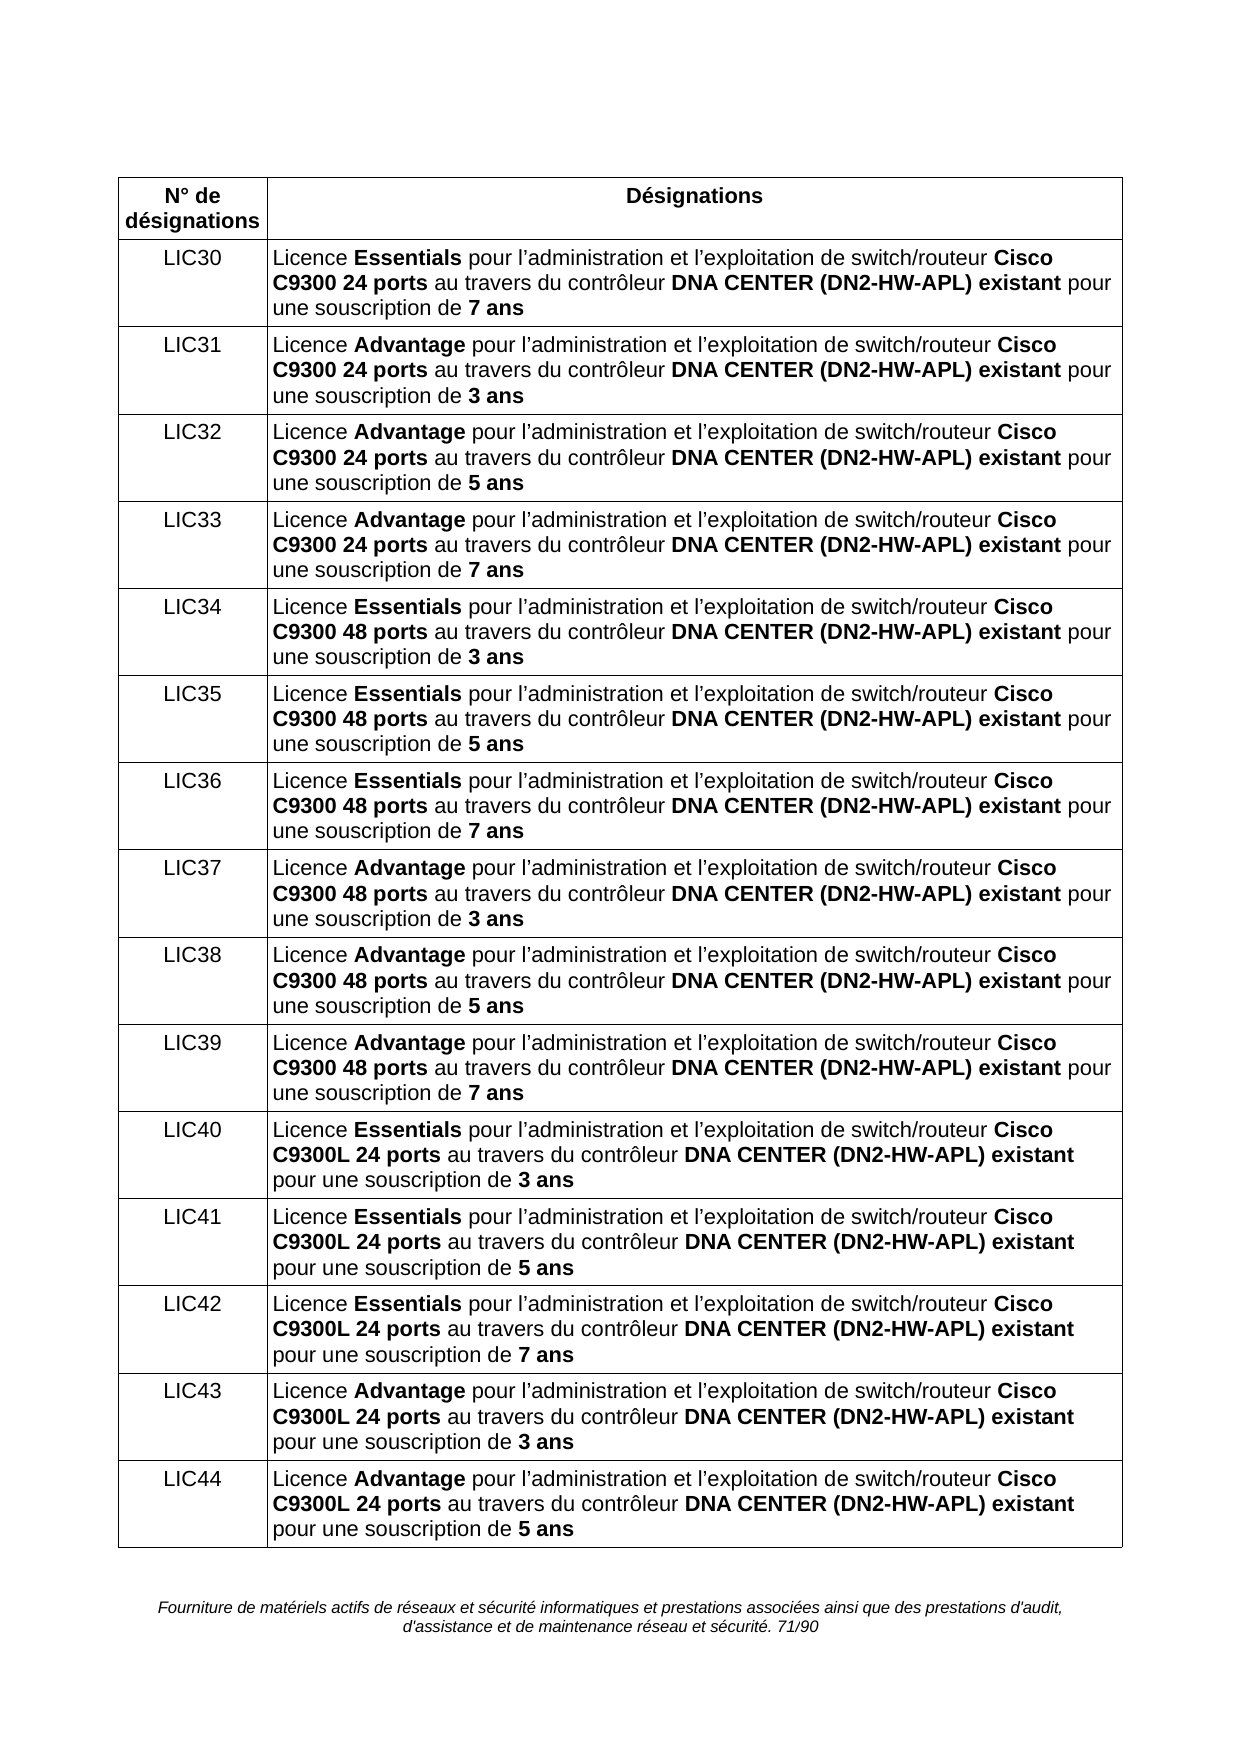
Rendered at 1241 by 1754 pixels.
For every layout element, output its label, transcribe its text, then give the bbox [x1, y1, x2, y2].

table_cell Licence Advantage pour l’administration et l’exploitation de switch/routeur Cisco C9300 24 ports au travers du contrôleur DNA CENTER (DN2-HW-APL) existant pour une souscription de 7 ans [268, 502, 1122, 588]
table_cell LIC34 [119, 589, 267, 675]
table_cell Licence Essentials pour l’administration et l’exploitation de switch/routeur Cisco C9300 48 ports au travers du contrôleur DNA CENTER (DN2-HW-APL) existant pour une souscription de 7 ans [268, 763, 1122, 849]
table_cell Licence Essentials pour l’administration et l’exploitation de switch/routeur Cisco C9300L 24 ports au travers du contrôleur DNA CENTER (DN2-HW-APL) existant pour une souscription de 7 ans [268, 1286, 1122, 1372]
table_cell Licence Essentials pour l’administration et l’exploitation de switch/routeur Cisco C9300L 24 ports au travers du contrôleur DNA CENTER (DN2-HW-APL) existant pour une souscription de 5 ans [268, 1199, 1122, 1285]
table_cell LIC41 [119, 1199, 267, 1285]
table_cell Licence Advantage pour l’administration et l’exploitation de switch/routeur Cisco C9300 24 ports au travers du contrôleur DNA CENTER (DN2-HW-APL) existant pour une souscription de 3 ans [268, 327, 1122, 413]
table_cell Licence Advantage pour l’administration et l’exploitation de switch/routeur Cisco C9300L 24 ports au travers du contrôleur DNA CENTER (DN2-HW-APL) existant pour une souscription de 5 ans [268, 1461, 1122, 1547]
table_cell Licence Essentials pour l’administration et l’exploitation de switch/routeur Cisco C9300 48 ports au travers du contrôleur DNA CENTER (DN2-HW-APL) existant pour une souscription de 5 ans [268, 676, 1122, 762]
table_cell LIC37 [119, 850, 267, 937]
table_cell Licence Advantage pour l’administration et l’exploitation de switch/routeur Cisco C9300 48 ports au travers du contrôleur DNA CENTER (DN2-HW-APL) existant pour une souscription de 3 ans [268, 850, 1122, 937]
table_cell Licence Essentials pour l’administration et l’exploitation de switch/routeur Cisco C9300L 24 ports au travers du contrôleur DNA CENTER (DN2-HW-APL) existant pour une souscription de 3 ans [268, 1112, 1122, 1198]
table_cell LIC39 [119, 1025, 267, 1111]
table_cell LIC33 [119, 502, 267, 588]
table_cell Licence Essentials pour l’administration et l’exploitation de switch/routeur Cisco C9300 24 ports au travers du contrôleur DNA CENTER (DN2-HW-APL) existant pour une souscription de 7 ans [268, 240, 1122, 326]
table_cell LIC43 [119, 1374, 267, 1460]
table_header N° de désignations [119, 178, 267, 239]
table_cell LIC35 [119, 676, 267, 762]
table_cell Licence Essentials pour l’administration et l’exploitation de switch/routeur Cisco C9300 48 ports au travers du contrôleur DNA CENTER (DN2-HW-APL) existant pour une souscription de 3 ans [268, 589, 1122, 675]
table_cell LIC32 [119, 415, 267, 501]
table_header Désignations [268, 178, 1122, 239]
table_cell LIC36 [119, 763, 267, 849]
table_cell Licence Advantage pour l’administration et l’exploitation de switch/routeur Cisco C9300L 24 ports au travers du contrôleur DNA CENTER (DN2-HW-APL) existant pour une souscription de 3 ans [268, 1374, 1122, 1460]
table_cell Licence Advantage pour l’administration et l’exploitation de switch/routeur Cisco C9300 48 ports au travers du contrôleur DNA CENTER (DN2-HW-APL) existant pour une souscription de 7 ans [268, 1025, 1122, 1111]
table_cell LIC44 [119, 1461, 267, 1547]
table_cell LIC38 [119, 938, 267, 1024]
table_cell Licence Advantage pour l’administration et l’exploitation de switch/routeur Cisco C9300 24 ports au travers du contrôleur DNA CENTER (DN2-HW-APL) existant pour une souscription de 5 ans [268, 415, 1122, 501]
table_cell LIC42 [119, 1286, 267, 1372]
table_cell LIC31 [119, 327, 267, 413]
table_cell LIC40 [119, 1112, 267, 1198]
table_cell LIC30 [119, 240, 267, 326]
table_cell Licence Advantage pour l’administration et l’exploitation de switch/routeur Cisco C9300 48 ports au travers du contrôleur DNA CENTER (DN2-HW-APL) existant pour une souscription de 5 ans [268, 938, 1122, 1024]
